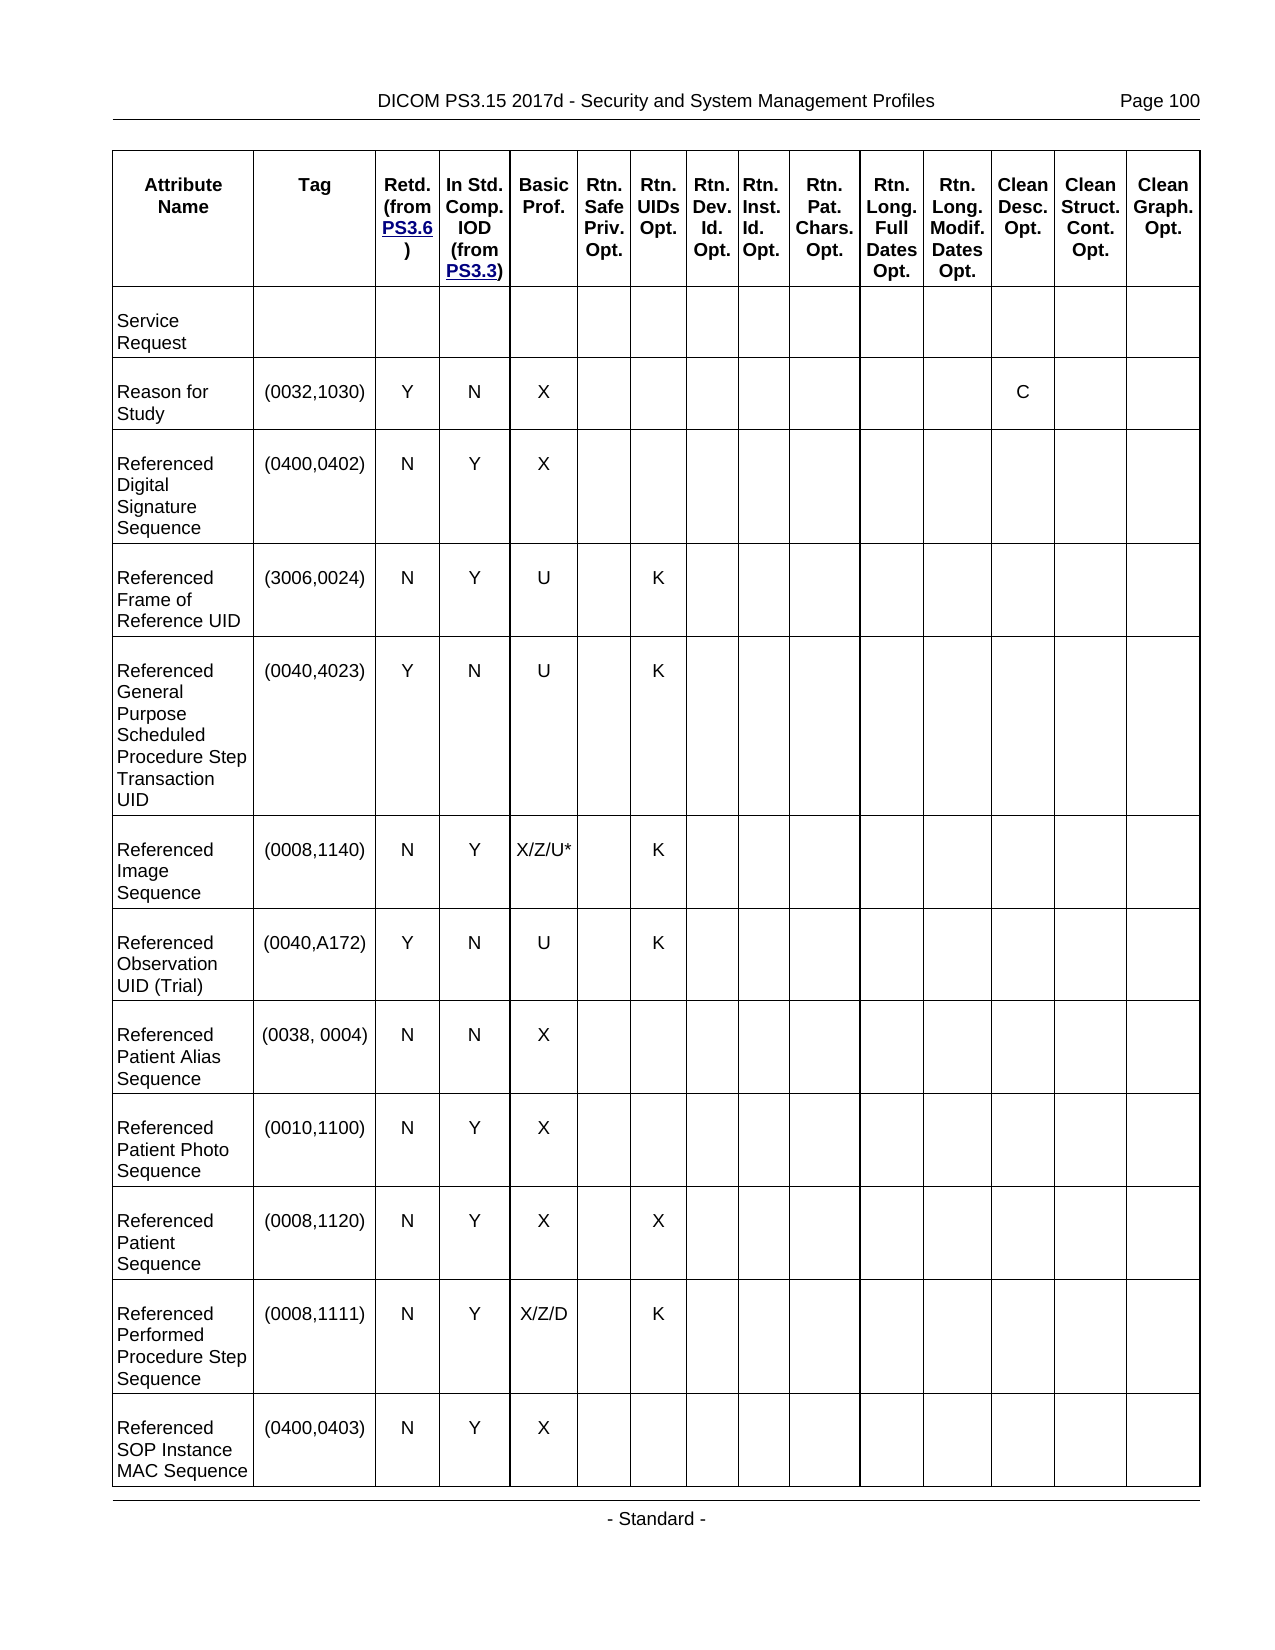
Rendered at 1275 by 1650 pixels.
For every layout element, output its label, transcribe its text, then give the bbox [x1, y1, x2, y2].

table_cell Y [440, 430, 509, 543]
table_cell [1055, 430, 1126, 543]
table_cell [739, 430, 789, 543]
table_cell [992, 1394, 1054, 1486]
table_cell [992, 287, 1054, 357]
table_cell [790, 816, 859, 907]
table_cell [924, 637, 991, 815]
table_cell X [631, 1187, 686, 1279]
table_cell [739, 544, 789, 636]
table_cell [924, 1001, 991, 1093]
table_cell [790, 358, 859, 428]
table_cell N [440, 909, 509, 1000]
table_cell [861, 1187, 923, 1279]
table_cell [687, 430, 738, 543]
table_cell [1127, 358, 1199, 428]
table_cell N [376, 1001, 439, 1093]
table_cell [861, 358, 923, 428]
table_cell Referenced Image Sequence [113, 816, 253, 907]
table_cell Referenced Observation UID (Trial) [113, 909, 253, 1000]
table_cell [790, 1001, 859, 1093]
table_header Rtn. Safe Priv. Opt. [578, 151, 630, 286]
table_cell N [440, 637, 509, 815]
table_header Clean Graph. Opt. [1127, 151, 1199, 286]
table_cell [578, 1094, 630, 1186]
table_cell [631, 1394, 686, 1486]
table_cell [924, 1394, 991, 1486]
table_cell Y [440, 1280, 509, 1393]
table_cell N [440, 358, 509, 428]
table_cell [578, 287, 630, 357]
table_cell X [511, 430, 577, 543]
table_cell Y [376, 909, 439, 1000]
table_cell [992, 1094, 1054, 1186]
table_cell [1127, 1187, 1199, 1279]
table_cell [578, 358, 630, 428]
table_cell (0032,1030) [254, 358, 375, 428]
table_cell N [376, 1187, 439, 1279]
table_cell [631, 430, 686, 543]
table_cell [861, 287, 923, 357]
table_cell Y [440, 1187, 509, 1279]
table_cell [511, 287, 577, 357]
table_cell (0038, 0004) [254, 1001, 375, 1093]
table_cell X/Z/D [511, 1280, 577, 1393]
table_cell [578, 909, 630, 1000]
table_header Rtn. Dev. Id. Opt. [687, 151, 738, 286]
table_cell [1055, 637, 1126, 815]
table_cell [739, 358, 789, 428]
table_cell X [511, 1001, 577, 1093]
table_cell [687, 816, 738, 907]
table_cell [790, 287, 859, 357]
table_cell N [376, 1280, 439, 1393]
table_cell Referenced Patient Alias Sequence [113, 1001, 253, 1093]
table_cell [992, 544, 1054, 636]
table_cell [687, 909, 738, 1000]
table_cell [790, 430, 859, 543]
table_cell [861, 637, 923, 815]
table_header Clean Desc. Opt. [992, 151, 1054, 286]
table_cell [1127, 637, 1199, 815]
table_cell [1127, 1001, 1199, 1093]
table_cell [861, 1001, 923, 1093]
table_cell [1055, 1280, 1126, 1393]
table_cell [861, 1094, 923, 1186]
table_cell (0008,1120) [254, 1187, 375, 1279]
table_cell (0008,1140) [254, 816, 375, 907]
table_cell [578, 1280, 630, 1393]
table_cell [790, 637, 859, 815]
table_header Clean Struct. Cont. Opt. [1055, 151, 1126, 286]
table_cell Service Request [113, 287, 253, 357]
table_cell [861, 544, 923, 636]
table_cell [992, 1187, 1054, 1279]
table_cell [1127, 1280, 1199, 1393]
table_cell [790, 1094, 859, 1186]
table_cell [578, 430, 630, 543]
table_cell [1127, 544, 1199, 636]
table_header Rtn. UIDs Opt. [631, 151, 686, 286]
table_cell [687, 1001, 738, 1093]
table_cell [254, 287, 375, 357]
table_cell (0008,1111) [254, 1280, 375, 1393]
table_cell Y [440, 1394, 509, 1486]
table_cell [687, 1394, 738, 1486]
table_cell [578, 637, 630, 815]
table_cell [992, 909, 1054, 1000]
table_header Basic Prof. [511, 151, 577, 286]
table_cell [578, 1394, 630, 1486]
table_cell [578, 1001, 630, 1093]
table_cell Referenced SOP Instance MAC Sequence [113, 1394, 253, 1486]
table_cell [1055, 1001, 1126, 1093]
table_header Retd. (from PS3.6) [376, 151, 439, 286]
table_cell [631, 358, 686, 428]
table_cell [992, 637, 1054, 815]
table_header Rtn. Pat. Chars. Opt. [790, 151, 859, 286]
table_cell Y [440, 544, 509, 636]
table_cell [739, 909, 789, 1000]
table_cell (0040,4023) [254, 637, 375, 815]
table_cell [924, 816, 991, 907]
table_cell Referenced Patient Photo Sequence [113, 1094, 253, 1186]
table_cell [924, 1187, 991, 1279]
table_header Tag [254, 151, 375, 286]
table_cell [924, 909, 991, 1000]
table_cell Referenced General Purpose Scheduled Procedure Step Transaction UID [113, 637, 253, 815]
table_cell [790, 909, 859, 1000]
table_cell [1055, 909, 1126, 1000]
table_cell [861, 816, 923, 907]
table_cell [992, 1001, 1054, 1093]
table_cell X [511, 358, 577, 428]
table_cell [1127, 1094, 1199, 1186]
table_cell [1055, 287, 1126, 357]
table_header Attribute Name [113, 151, 253, 286]
table_cell (0400,0403) [254, 1394, 375, 1486]
table_cell [687, 287, 738, 357]
table_cell [739, 637, 789, 815]
table_cell [631, 287, 686, 357]
table_cell [1127, 816, 1199, 907]
table_cell [578, 544, 630, 636]
table_cell [739, 1280, 789, 1393]
table_cell [1055, 1394, 1126, 1486]
table_cell Y [376, 637, 439, 815]
table_cell [631, 1001, 686, 1093]
table_cell U [511, 637, 577, 815]
table_cell [687, 544, 738, 636]
table_cell [790, 1187, 859, 1279]
table_cell [924, 287, 991, 357]
table_cell [440, 287, 509, 357]
table_cell [687, 637, 738, 815]
table_cell Y [440, 1094, 509, 1186]
table_cell N [440, 1001, 509, 1093]
table_cell [1127, 1394, 1199, 1486]
table_cell U [511, 544, 577, 636]
table_cell [739, 1394, 789, 1486]
table_cell [687, 1094, 738, 1186]
table_cell (0040,A172) [254, 909, 375, 1000]
table_cell X [511, 1094, 577, 1186]
table_cell Referenced Patient Sequence [113, 1187, 253, 1279]
table_cell U [511, 909, 577, 1000]
table_cell K [631, 1280, 686, 1393]
table_cell [687, 1187, 738, 1279]
table_cell X/Z/U* [511, 816, 577, 907]
table_cell [924, 544, 991, 636]
table_cell [924, 1094, 991, 1186]
table_cell [790, 544, 859, 636]
table_cell [924, 430, 991, 543]
table_cell Reason for Study [113, 358, 253, 428]
table_cell C [992, 358, 1054, 428]
table_cell [790, 1394, 859, 1486]
table_cell [861, 430, 923, 543]
table_cell K [631, 816, 686, 907]
table_cell [861, 1394, 923, 1486]
table_cell Y [376, 358, 439, 428]
table_cell N [376, 1094, 439, 1186]
table_cell (0010,1100) [254, 1094, 375, 1186]
table_cell [687, 1280, 738, 1393]
table_cell [1055, 1187, 1126, 1279]
table_cell [739, 1094, 789, 1186]
table_cell K [631, 909, 686, 1000]
table_cell [992, 816, 1054, 907]
table_cell N [376, 544, 439, 636]
table_cell [1055, 544, 1126, 636]
table_cell N [376, 430, 439, 543]
table_cell [992, 1280, 1054, 1393]
table_cell Y [440, 816, 509, 907]
table_cell [1055, 358, 1126, 428]
table_cell [687, 358, 738, 428]
table_cell [992, 430, 1054, 543]
table_cell [1127, 909, 1199, 1000]
table_cell [790, 1280, 859, 1393]
table_cell Referenced Performed Procedure Step Sequence [113, 1280, 253, 1393]
table_cell Referenced Digital Signature Sequence [113, 430, 253, 543]
table_cell [739, 1001, 789, 1093]
table_cell (3006,0024) [254, 544, 375, 636]
table_cell [739, 816, 789, 907]
table_cell N [376, 816, 439, 907]
table_cell Referenced Frame of Reference UID [113, 544, 253, 636]
table_cell [739, 1187, 789, 1279]
table_header In Std. Comp. IOD (from PS3.3) [440, 151, 509, 286]
table_cell X [511, 1187, 577, 1279]
table_cell (0400,0402) [254, 430, 375, 543]
table_cell X [511, 1394, 577, 1486]
table_cell N [376, 1394, 439, 1486]
table_cell [376, 287, 439, 357]
table_cell [861, 909, 923, 1000]
table_header Rtn. Long. Full Dates Opt. [861, 151, 923, 286]
table_cell [1055, 1094, 1126, 1186]
table_cell [924, 358, 991, 428]
table_cell [861, 1280, 923, 1393]
table_cell [1127, 430, 1199, 543]
table_header Rtn. Long. Modif. Dates Opt. [924, 151, 991, 286]
table_cell [924, 1280, 991, 1393]
table_cell [1055, 816, 1126, 907]
table_cell [578, 1187, 630, 1279]
table_cell [1127, 287, 1199, 357]
table_cell K [631, 637, 686, 815]
table_header Rtn. Inst. Id. Opt. [739, 151, 789, 286]
table_cell [739, 287, 789, 357]
table_cell K [631, 544, 686, 636]
table_cell [631, 1094, 686, 1186]
table_cell [578, 816, 630, 907]
